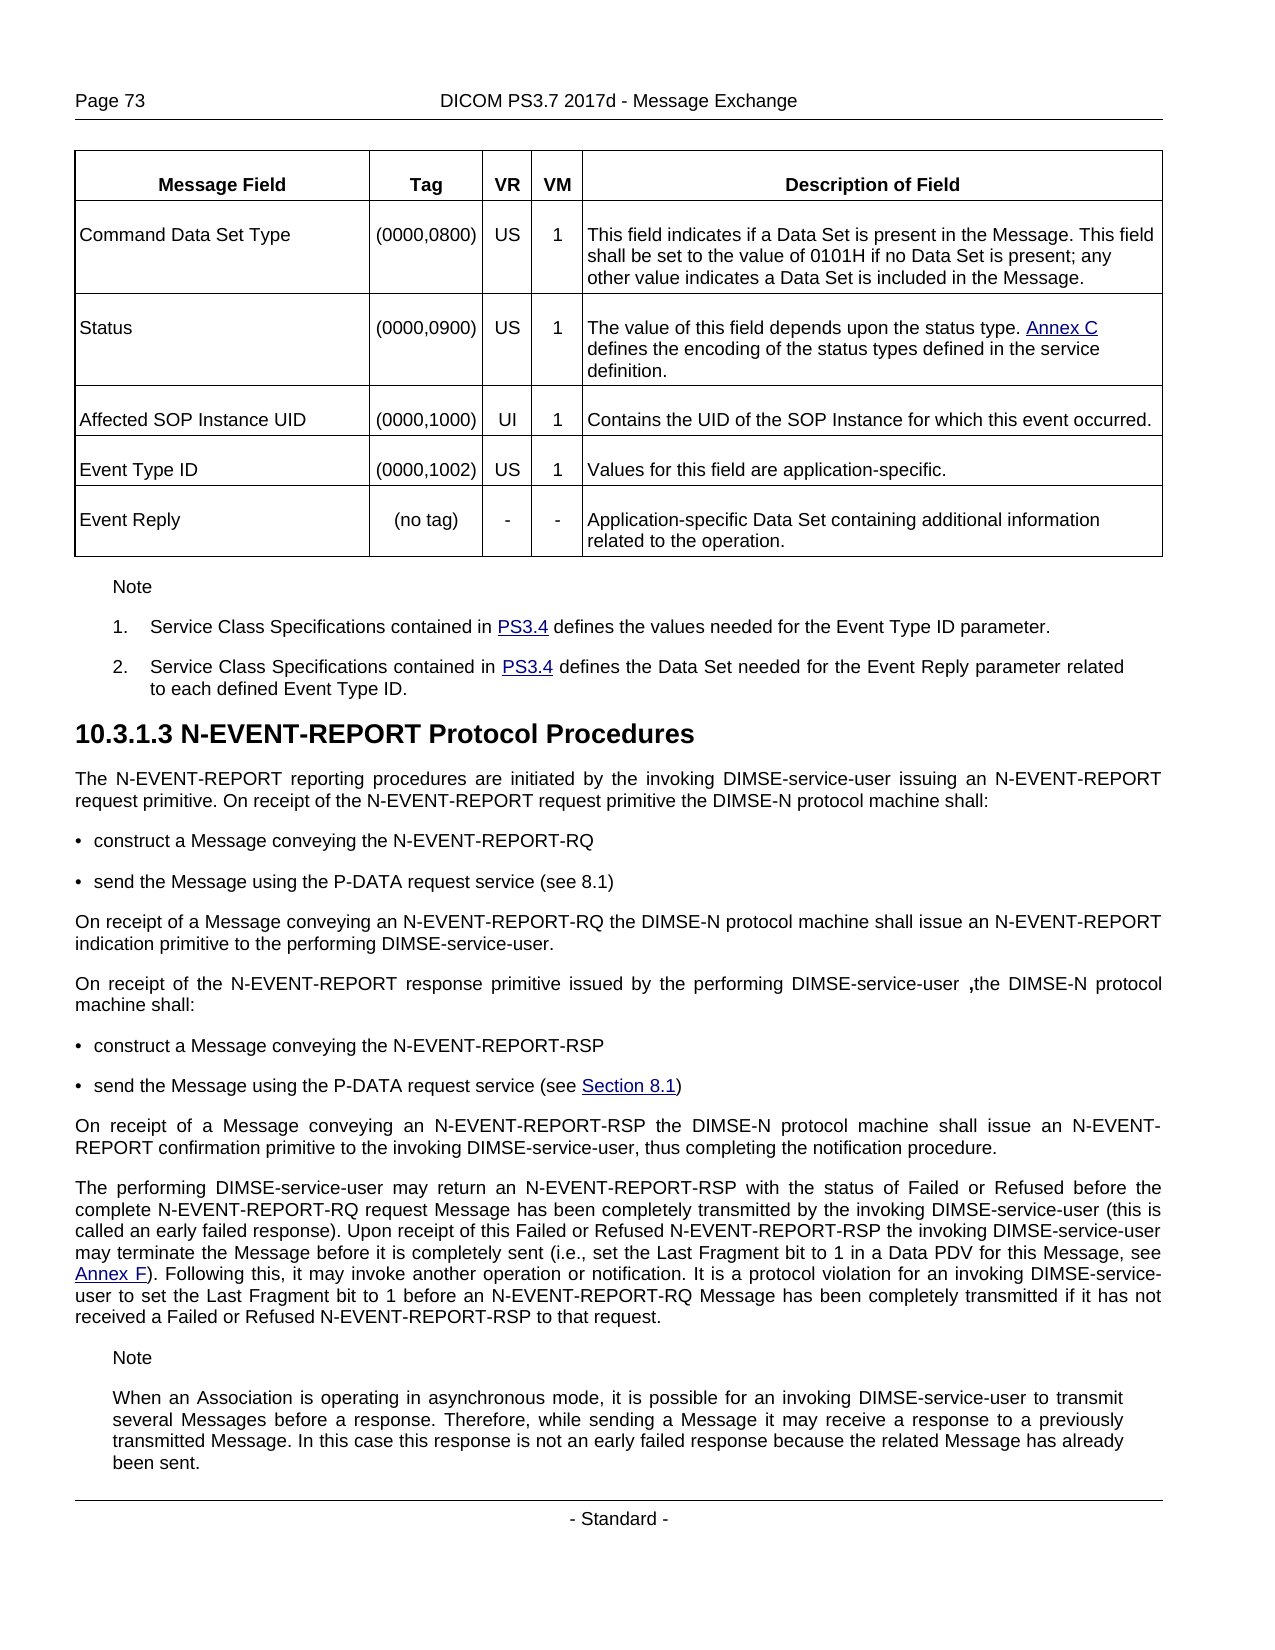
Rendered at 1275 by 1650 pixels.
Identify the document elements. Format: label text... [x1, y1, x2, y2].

table_cell 1 [532, 201, 582, 292]
table_cell Status [76, 294, 369, 385]
list Service Class Specifications contained in PS3.4 defines the Data Set needed for the Event Reply parameter related to each defined Event Type ID. [112, 656, 1125, 699]
table_cell (0000,0800) [370, 201, 482, 292]
text Note [112, 1347, 1125, 1368]
text On receipt of a Message conveying an N-EVENT-REPORT-RSP the DIMSE-N protocol machine shall issue an N-EVENT-REPORT confirmation primitive to the invoking DIMSE-service-user, thus completing the notification procedure. [75, 1115, 1162, 1158]
list send the Message using the P-DATA request service (see Section 8.1) [75, 1075, 1162, 1096]
table_cell This field indicates if a Data Set is present in the Message. This field shall be set to the value of 0101H if no Data Set is present; any other value indicates a Data Set is included in the Message. [583, 201, 1162, 292]
table_cell (0000,0900) [370, 294, 482, 385]
table_header VR [483, 151, 531, 200]
text On receipt of the N-EVENT-REPORT response primitive issued by the performing DIMSE-service-user ,the DIMSE-N protocol machine shall: [75, 973, 1162, 1016]
table_cell US [483, 436, 531, 485]
table_cell Values for this field are application-specific. [583, 436, 1162, 485]
table_cell US [483, 294, 531, 385]
list Service Class Specifications contained in PS3.4 defines the values needed for the Event Type ID parameter. [112, 616, 1125, 638]
table_cell Command Data Set Type [76, 201, 369, 292]
table_header VM [532, 151, 582, 200]
text The performing DIMSE-service-user may return an N-EVENT-REPORT-RSP with the status of Failed or Refused before the complete N-EVENT-REPORT-RQ request Message has been completely transmitted by the invoking DIMSE-service-user (this is called an early failed response). Upon receipt of this Failed or Refused N-EVENT-REPORT-RSP the invoking DIMSE-service-user may terminate the Message before it is completely sent (i.e., set the Last Fragment bit to 1 in a Data PDV for this Message, see Annex F). Following this, it may invoke another operation or notification. It is a protocol violation for an invoking DIMSE-service-user to set the Last Fragment bit to 1 before an N-EVENT-REPORT-RQ Message has been completely transmitted if it has not received a Failed or Refused N-EVENT-REPORT-RSP to that request. [75, 1177, 1162, 1328]
table_cell 1 [532, 436, 582, 485]
list construct a Message conveying the N-EVENT-REPORT-RSP [75, 1034, 1162, 1056]
table_cell Event Type ID [76, 436, 369, 485]
table_cell (0000,1000) [370, 386, 482, 435]
table_cell US [483, 201, 531, 292]
text The N-EVENT-REPORT reporting procedures are initiated by the invoking DIMSE-service-user issuing an N-EVENT-REPORT request primitive. On receipt of the N-EVENT-REPORT request primitive the DIMSE-N protocol machine shall: [75, 768, 1162, 811]
table_header Message Field [76, 151, 369, 200]
table_cell - [483, 486, 531, 556]
text When an Association is operating in asynchronous mode, it is possible for an invoking DIMSE-service-user to transmit several Messages before a response. Therefore, while sending a Message it may receive a response to a previously transmitted Message. In this case this response is not an early failed response because the related Message has already been sent. [112, 1387, 1125, 1473]
table_header Description of Field [583, 151, 1162, 200]
list construct a Message conveying the N-EVENT-REPORT-RQ [75, 830, 1162, 852]
table_cell 1 [532, 386, 582, 435]
table_cell - [532, 486, 582, 556]
table_cell Contains the UID of the SOP Instance for which this event occurred. [583, 386, 1162, 435]
text Note [112, 576, 1125, 597]
table_cell UI [483, 386, 531, 435]
table_cell The value of this field depends upon the status type. Annex C defines the encoding of the status types defined in the service definition. [583, 294, 1162, 385]
table_cell Event Reply [76, 486, 369, 556]
text 10.3.1.3 N-EVENT-REPORT Protocol Procedures [75, 718, 1162, 749]
table_cell Application-specific Data Set containing additional information related to the operation. [583, 486, 1162, 556]
list send the Message using the P-DATA request service (see 8.1) [75, 870, 1162, 892]
table_cell (no tag) [370, 486, 482, 556]
text On receipt of a Message conveying an N-EVENT-REPORT-RQ the DIMSE-N protocol machine shall issue an N-EVENT-REPORT indication primitive to the performing DIMSE-service-user. [75, 911, 1162, 954]
table_header Tag [370, 151, 482, 200]
table_cell Affected SOP Instance UID [76, 386, 369, 435]
table_cell 1 [532, 294, 582, 385]
table_cell (0000,1002) [370, 436, 482, 485]
